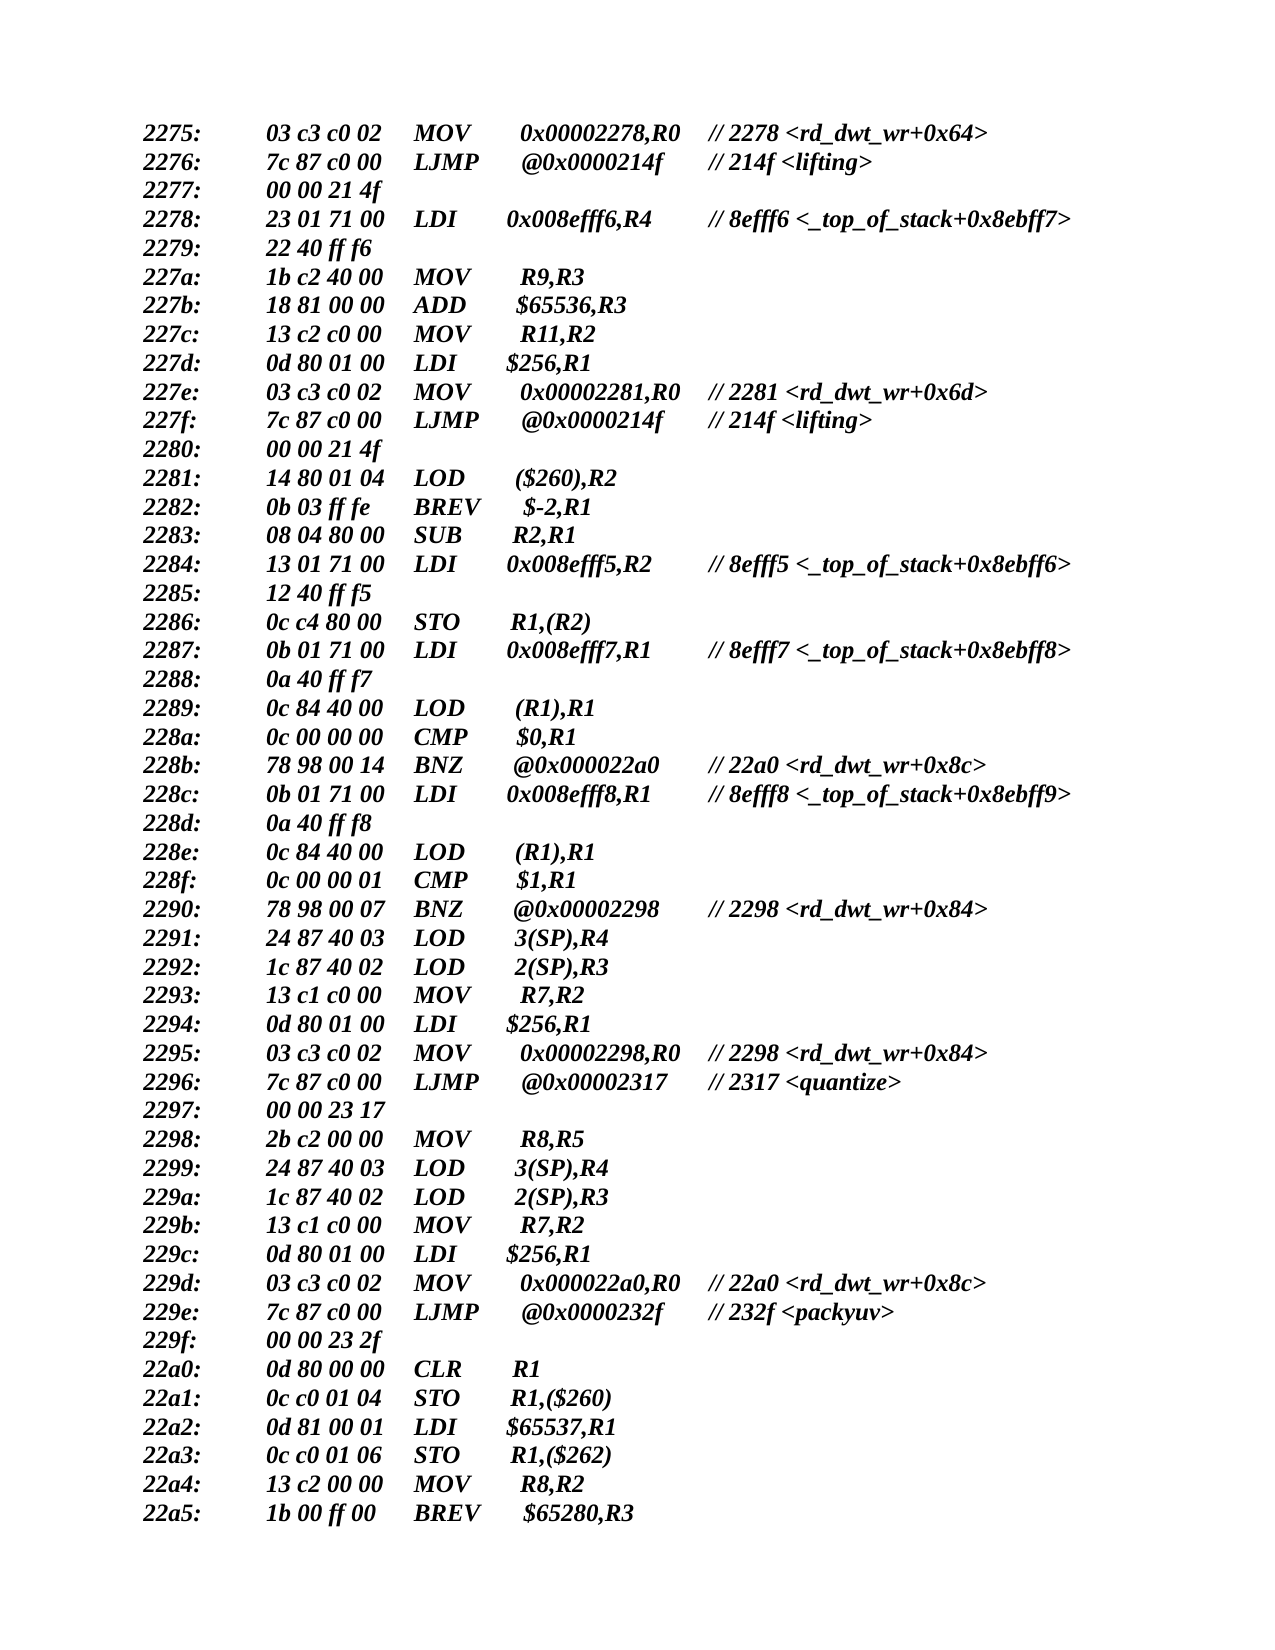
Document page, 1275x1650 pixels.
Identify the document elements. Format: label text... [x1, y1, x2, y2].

text 2297: 00 00 23 17 [118, 1096, 1157, 1124]
text 2295: 03 c3 c0 02 MOV 0x00002298,R0 // 2298 <rd_dwt_wr+0x84> [118, 1038, 1157, 1067]
text 229b: 13 c1 c0 00 MOV R7,R2 [118, 1211, 1157, 1239]
text 2298: 2b c2 00 00 MOV R8,R5 [118, 1124, 1157, 1153]
text 227c: 13 c2 c0 00 MOV R11,R2 [118, 319, 1157, 348]
text 229f: 00 00 23 2f [118, 1326, 1157, 1354]
text 2291: 24 87 40 03 LOD 3(SP),R4 [118, 923, 1157, 952]
text 2286: 0c c4 80 00 STO R1,(R2) [118, 607, 1157, 636]
text 2293: 13 c1 c0 00 MOV R7,R2 [118, 981, 1157, 1009]
text 2276: 7c 87 c0 00 LJMP @0x0000214f // 214f <lifting> [118, 147, 1157, 176]
text 227d: 0d 80 01 00 LDI $256,R1 [118, 348, 1157, 377]
text 228a: 0c 00 00 00 CMP $0,R1 [118, 722, 1157, 751]
text 229c: 0d 80 01 00 LDI $256,R1 [118, 1239, 1157, 1268]
text 229d: 03 c3 c0 02 MOV 0x000022a0,R0 // 22a0 <rd_dwt_wr+0x8c> [118, 1268, 1157, 1297]
text 2277: 00 00 21 4f [118, 176, 1157, 204]
text 22a2: 0d 81 00 01 LDI $65537,R1 [118, 1412, 1157, 1441]
text 227f: 7c 87 c0 00 LJMP @0x0000214f // 214f <lifting> [118, 406, 1157, 434]
text 22a5: 1b 00 ff 00 BREV $65280,R3 [118, 1498, 1157, 1527]
text 2289: 0c 84 40 00 LOD (R1),R1 [118, 693, 1157, 722]
text 2287: 0b 01 71 00 LDI 0x008efff7,R1 // 8efff7 <_top_of_stack+0x8ebff8> [118, 636, 1157, 664]
text 227b: 18 81 00 00 ADD $65536,R3 [118, 291, 1157, 319]
text 2279: 22 40 ff f6 [118, 233, 1157, 262]
text 2282: 0b 03 ff fe BREV $-2,R1 [118, 492, 1157, 521]
text 2284: 13 01 71 00 LDI 0x008efff5,R2 // 8efff5 <_top_of_stack+0x8ebff6> [118, 549, 1157, 578]
text 228d: 0a 40 ff f8 [118, 808, 1157, 837]
text 2292: 1c 87 40 02 LOD 2(SP),R3 [118, 952, 1157, 981]
text 22a3: 0c c0 01 06 STO R1,($262) [118, 1441, 1157, 1469]
text 2299: 24 87 40 03 LOD 3(SP),R4 [118, 1153, 1157, 1182]
text 2294: 0d 80 01 00 LDI $256,R1 [118, 1009, 1157, 1038]
text 2296: 7c 87 c0 00 LJMP @0x00002317 // 2317 <quantize> [118, 1067, 1157, 1096]
text 2288: 0a 40 ff f7 [118, 664, 1157, 693]
text 22a1: 0c c0 01 04 STO R1,($260) [118, 1383, 1157, 1412]
text 228f: 0c 00 00 01 CMP $1,R1 [118, 866, 1157, 894]
text 228c: 0b 01 71 00 LDI 0x008efff8,R1 // 8efff8 <_top_of_stack+0x8ebff9> [118, 779, 1157, 808]
text 2275: 03 c3 c0 02 MOV 0x00002278,R0 // 2278 <rd_dwt_wr+0x64> [118, 118, 1157, 147]
text 229e: 7c 87 c0 00 LJMP @0x0000232f // 232f <packyuv> [118, 1297, 1157, 1326]
text 22a4: 13 c2 00 00 MOV R8,R2 [118, 1469, 1157, 1498]
text 227a: 1b c2 40 00 MOV R9,R3 [118, 262, 1157, 291]
text 228b: 78 98 00 14 BNZ @0x000022a0 // 22a0 <rd_dwt_wr+0x8c> [118, 751, 1157, 779]
text 2280: 00 00 21 4f [118, 434, 1157, 463]
text 2290: 78 98 00 07 BNZ @0x00002298 // 2298 <rd_dwt_wr+0x84> [118, 894, 1157, 923]
text 2281: 14 80 01 04 LOD ($260),R2 [118, 463, 1157, 492]
text 228e: 0c 84 40 00 LOD (R1),R1 [118, 837, 1157, 866]
text 22a0: 0d 80 00 00 CLR R1 [118, 1354, 1157, 1383]
text 2285: 12 40 ff f5 [118, 578, 1157, 607]
text 2278: 23 01 71 00 LDI 0x008efff6,R4 // 8efff6 <_top_of_stack+0x8ebff7> [118, 204, 1157, 233]
text 2283: 08 04 80 00 SUB R2,R1 [118, 521, 1157, 549]
text 229a: 1c 87 40 02 LOD 2(SP),R3 [118, 1182, 1157, 1211]
text 227e: 03 c3 c0 02 MOV 0x00002281,R0 // 2281 <rd_dwt_wr+0x6d> [118, 377, 1157, 406]
